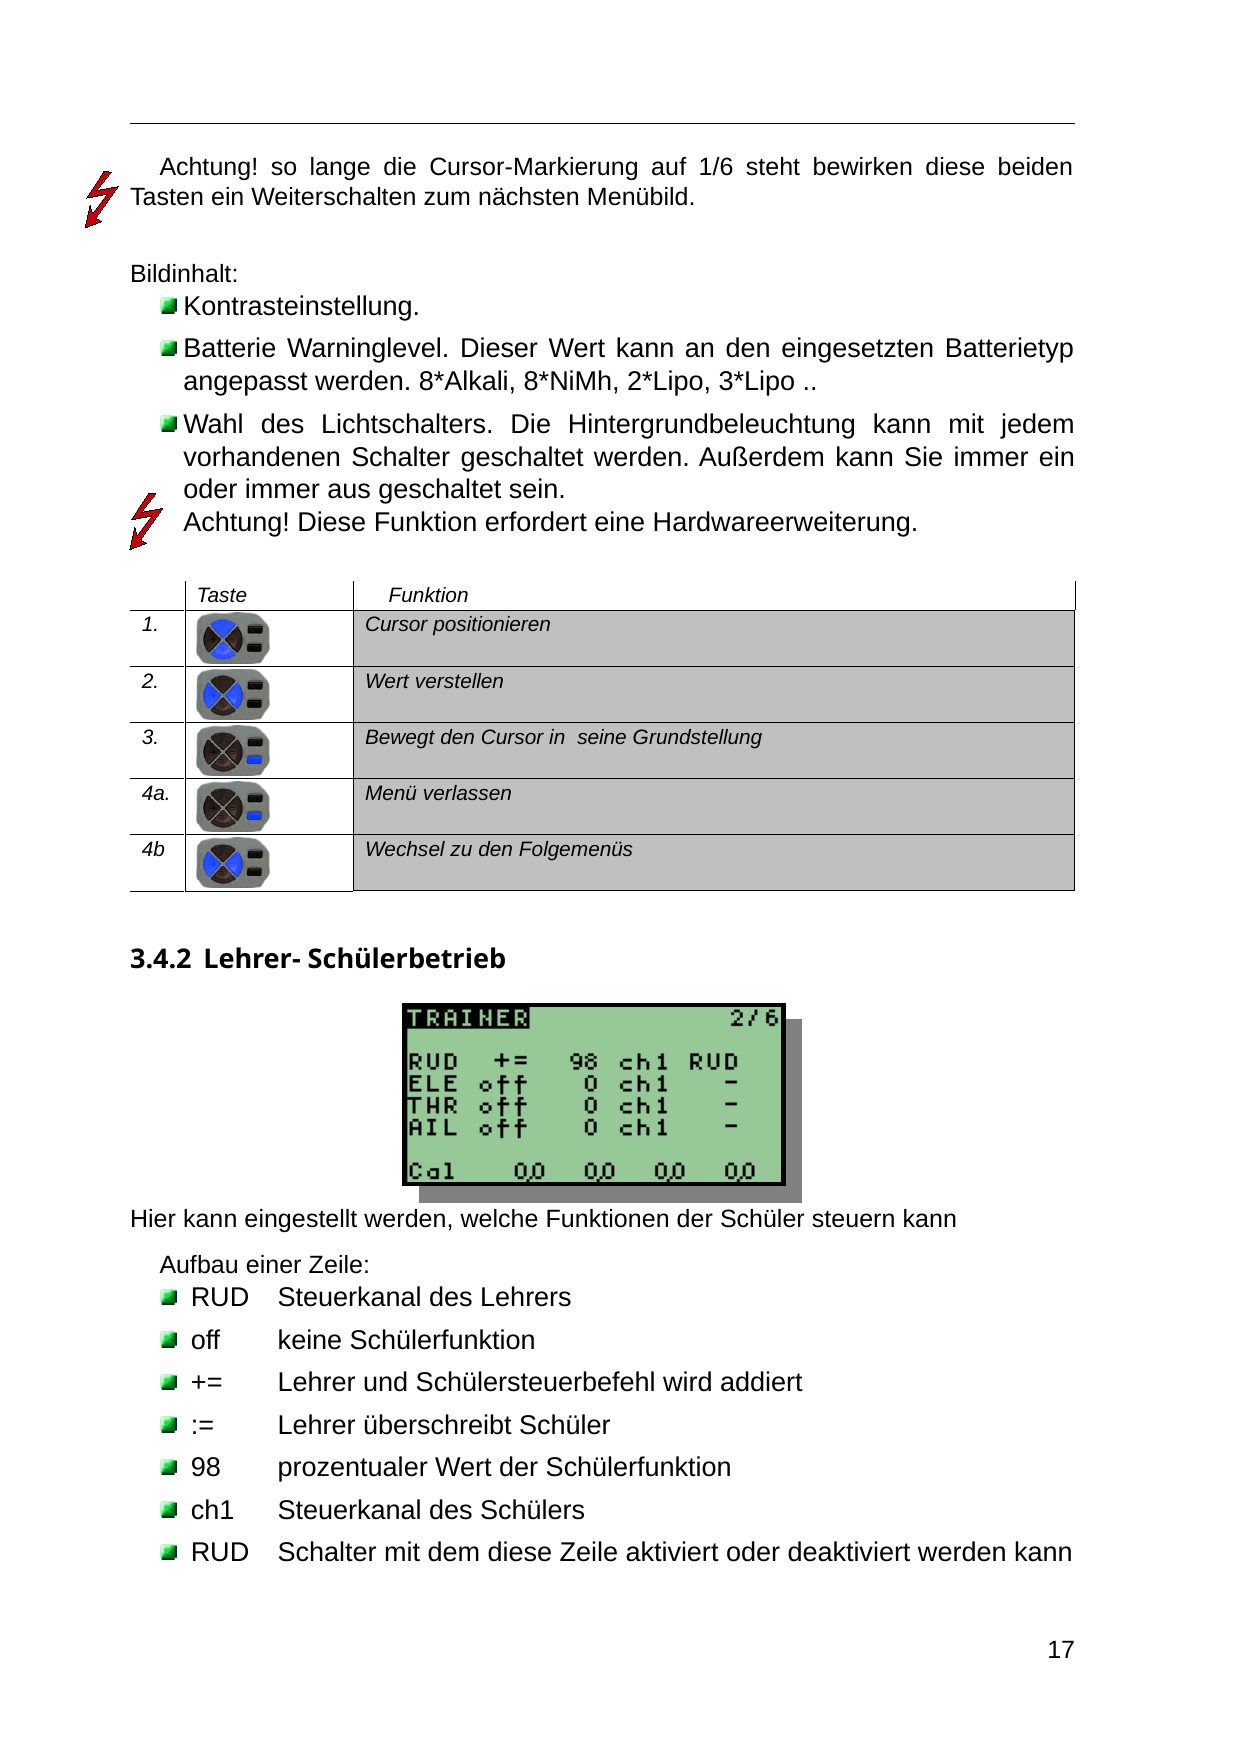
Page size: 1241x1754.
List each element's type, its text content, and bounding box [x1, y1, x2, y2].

table_cell [186, 779, 353, 834]
table_cell 3. [130, 723, 184, 778]
table_cell 4b [130, 835, 184, 891]
list RUD Steuerkanal des Lehrers [130, 1282, 1075, 1312]
table_cell [186, 723, 353, 778]
list ch1 Steuerkanal des Schülers [130, 1494, 1075, 1524]
text Bildinhalt: [130, 260, 1075, 288]
picture [196, 612, 271, 664]
table_cell Wechsel zu den Folgemenüs [354, 835, 1074, 890]
list Kontrasteinstellung. [130, 291, 1075, 321]
picture [160, 1289, 177, 1305]
picture [160, 1416, 177, 1433]
list RUD Schalter mit dem diese Zeile aktiviert oder deaktiviert werden kann [130, 1537, 1075, 1567]
table_cell 4a. [130, 779, 184, 834]
picture [196, 781, 271, 832]
text Aufbau einer Zeile: [130, 1251, 1075, 1279]
list off keine Schülerfunktion [130, 1324, 1075, 1354]
list += Lehrer und Schülersteuerbefehl wird addiert [130, 1367, 1075, 1397]
table_cell Menü verlassen [354, 779, 1074, 834]
list Batterie Warninglevel. Dieser Wert kann an den eingesetzten Batterietyp angepasst werden. 8*Alkali, 8*NiMh, 2*Lipo, 3*Lipo .. [130, 333, 1075, 396]
table_cell Wert verstellen [354, 667, 1074, 722]
subtitle Lehrer- Schülerbetrieb [130, 939, 1075, 976]
picture [160, 1544, 177, 1560]
list 98 prozentualer Wert der Schülerfunktion [130, 1452, 1075, 1482]
list := Lehrer überschreibt Schüler [130, 1409, 1075, 1439]
table_cell 2. [130, 667, 184, 722]
table_cell [186, 611, 353, 666]
table_header Funktion [354, 581, 1075, 610]
table_cell 1. [130, 611, 184, 666]
picture [196, 837, 271, 888]
table_header Taste [186, 581, 353, 610]
picture [160, 340, 177, 356]
table_cell [186, 667, 353, 722]
picture [160, 297, 177, 314]
list Wahl des Lichtschalters. Die Hintergrundbeleuchtung kann mit jedem vorhandenen Schalter geschaltet werden. Außerdem kann Sie immer ein oder immer aus geschaltet sein. Achtung! Diese Funktion erfordert eine Hardwareerweiterung. [130, 408, 1075, 537]
picture [160, 1501, 177, 1518]
picture [407, 1007, 781, 1182]
table_header [130, 581, 184, 610]
picture [160, 1374, 177, 1390]
picture [160, 1459, 177, 1475]
table_cell Cursor positionieren [354, 611, 1074, 666]
picture [196, 669, 271, 720]
table_cell Bewegt den Cursor in seine Grundstellung [354, 723, 1074, 778]
picture [160, 1331, 177, 1348]
text Hier kann eingestellt werden, welche Funktionen der Schüler steuern kann [130, 994, 1075, 1233]
picture [196, 725, 271, 776]
table_cell [186, 835, 353, 891]
text Achtung! so lange die Cursor-Markierung auf 1/6 steht bewirken diese beiden Tasten ein Weiterschalten zum nächsten Menübild. [130, 152, 1075, 211]
picture [160, 415, 177, 432]
